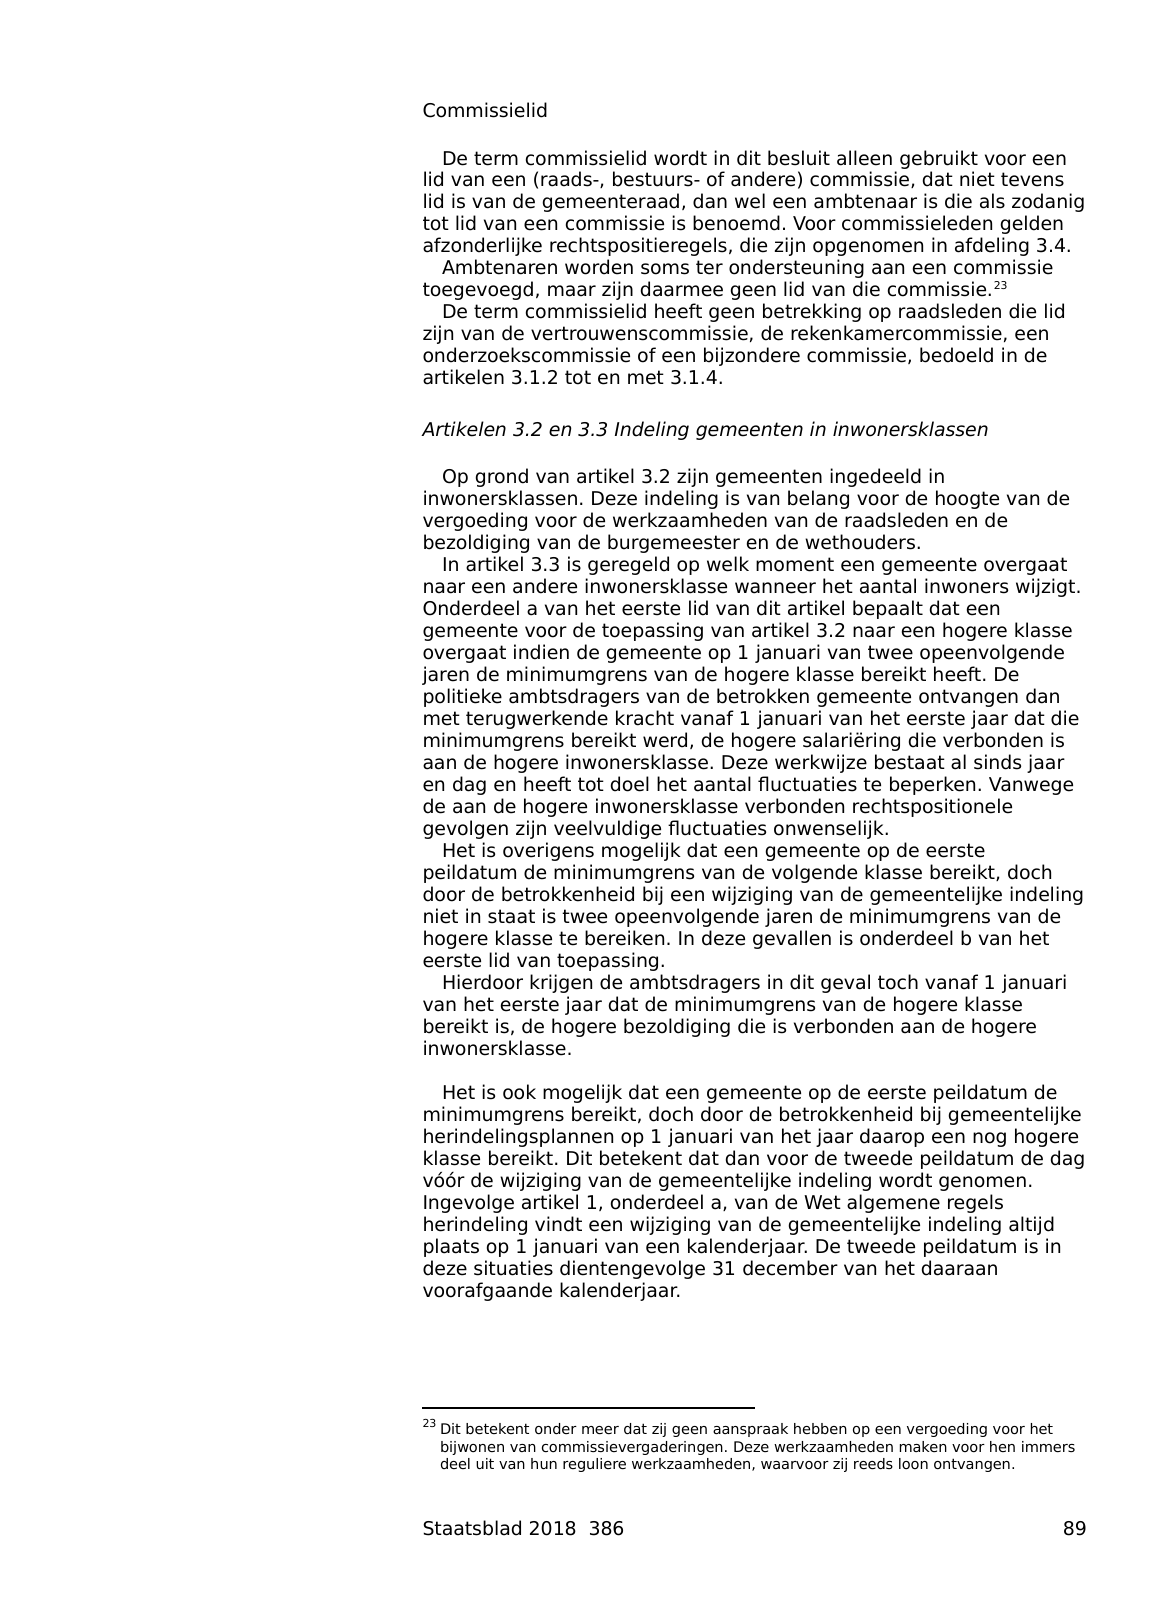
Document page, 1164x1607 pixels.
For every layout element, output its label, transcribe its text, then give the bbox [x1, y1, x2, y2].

text Het is ook mogelijk dat een gemeente op de eerste peildatum de minimumgrens bereikt, doch door de betrokkenheid bij gemeentelijke herindelingsplannen op 1 januari van het jaar daarop een nog hogere klasse bereikt. Dit betekent dat dan voor de tweede peildatum de dag vóór de wijziging van de gemeentelijke indeling wordt genomen. Ingevolge artikel 1, onderdeel a, van de Wet algemene regels herindeling vindt een wijziging van de gemeentelijke indeling altijd plaats op 1 januari van een kalenderjaar. De tweede peildatum is in deze situaties dientengevolge 31 december van het daaraan voorafgaande kalenderjaar. [422, 1082, 1087, 1302]
text De term commissielid heeft geen betrekking op raadsleden die lid zijn van de vertrouwenscommissie, de rekenkamercommissie, een onderzoekscommissie of een bijzondere commissie, bedoeld in de artikelen 3.1.2 tot en met 3.1.4. [422, 301, 1087, 389]
text Hierdoor krijgen de ambtsdragers in dit geval toch vanaf 1 januari van het eerste jaar dat de minimumgrens van de hogere klasse bereikt is, de hogere bezoldiging die is verbonden aan de hogere inwonersklasse. [422, 972, 1087, 1059]
text Het is overigens mogelijk dat een gemeente op de eerste peildatum de minimumgrens van de volgende klasse bereikt, doch door de betrokkenheid bij een wijziging van de gemeentelijke indeling niet in staat is twee opeenvolgende jaren de minimumgrens van de hogere klasse te bereiken. In deze gevallen is onderdeel b van het eerste lid van toepassing. [422, 840, 1087, 972]
text Op grond van artikel 3.2 zijn gemeenten ingedeeld in inwonersklassen. Deze indeling is van belang voor de hoogte van de vergoeding voor de werkzaamheden van de raadsleden en de bezoldiging van de burgemeester en de wethouders. [422, 466, 1087, 554]
subtitle Commissielid [422, 100, 1087, 122]
text Ambtenaren worden soms ter ondersteuning aan een commissie toegevoegd, maar zijn daarmee geen lid van die commissie. [422, 257, 1087, 301]
text In artikel 3.3 is geregeld op welk moment een gemeente overgaat naar een andere inwonersklasse wanneer het aantal inwoners wijzigt. Onderdeel a van het eerste lid van dit artikel bepaalt dat een gemeente voor de toepassing van artikel 3.2 naar een hogere klasse overgaat indien de gemeente op 1 januari van twee opeenvolgende jaren de minimumgrens van de hogere klasse bereikt heeft. De politieke ambtsdragers van de betrokken gemeente ontvangen dan met terugwerkende kracht vanaf 1 januari van het eerste jaar dat die minimumgrens bereikt werd, de hogere salariëring die verbonden is aan de hogere inwonersklasse. Deze werkwijze bestaat al sinds jaar en dag en heeft tot doel het aantal fluctuaties te beperken. Vanwege de aan de hogere inwonersklasse verbonden rechtspositionele gevolgen zijn veelvuldige fluctuaties onwenselijk. [422, 554, 1087, 840]
text Dit betekent onder meer dat zij geen aanspraak hebben op een vergoeding voor het bijwonen van commissievergaderingen. Deze werkzaamheden maken voor hen immers deel uit van hun reguliere werkzaamheden, waarvoor zij reeds loon ontvangen. [422, 1417, 1087, 1473]
text De term commissielid wordt in dit besluit alleen gebruikt voor een lid van een (raads-, bestuurs- of andere) commissie, dat niet tevens lid is van de gemeenteraad, dan wel een ambtenaar is die als zodanig tot lid van een commissie is benoemd. Voor commissieleden gelden afzonderlijke rechtspositieregels, die zijn opgenomen in afdeling 3.4. [422, 147, 1087, 257]
subtitle Artikelen 3.2 en 3.3 Indeling gemeenten in inwonersklassen [422, 419, 1087, 441]
